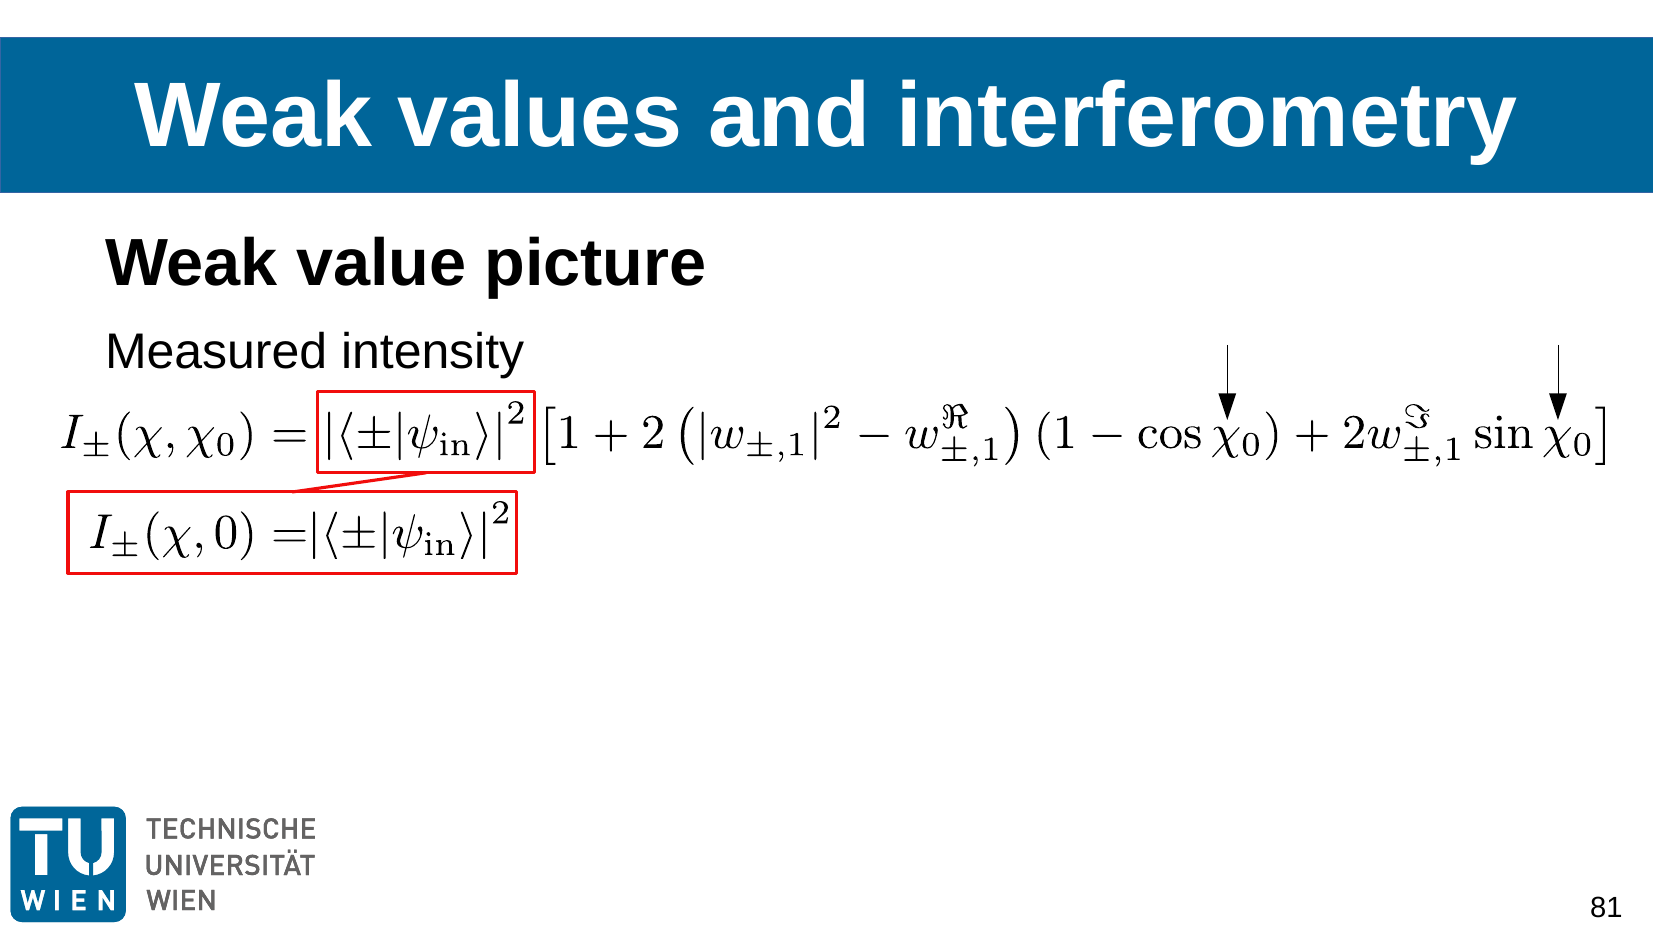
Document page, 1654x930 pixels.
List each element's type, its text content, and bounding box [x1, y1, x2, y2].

picture [319, 399, 533, 471]
picture [10, 365, 399, 490]
title Weak values and interferometry [0, 37, 1653, 193]
picture [79, 498, 517, 565]
list Weak value picture Measured intensity [105, 225, 1593, 391]
picture [366, 399, 1612, 484]
